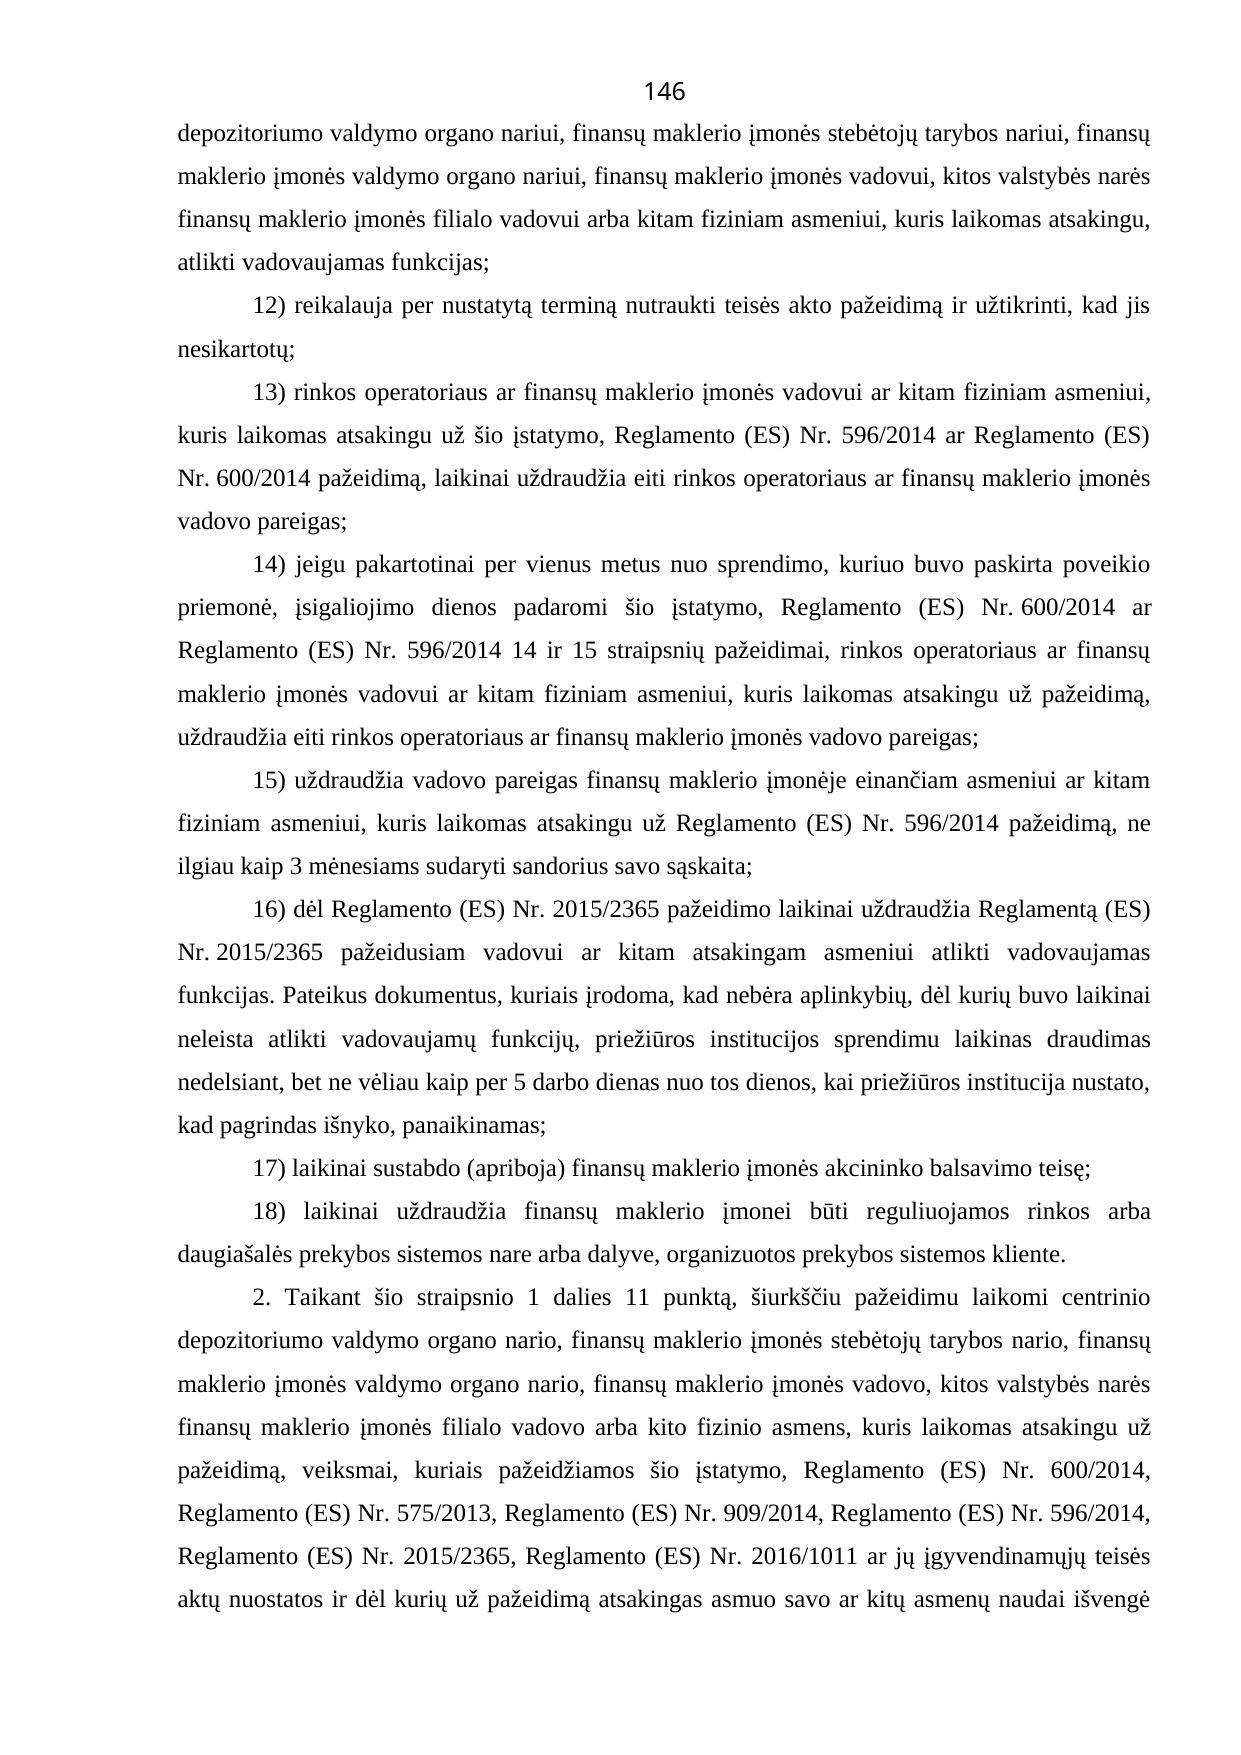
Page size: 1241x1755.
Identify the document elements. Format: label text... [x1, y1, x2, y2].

text 13) rinkos operatoriaus ar finansų maklerio įmonės vadovui ar kitam fiziniam asmeniui, kuris laikomas atsakingu už šio įstatymo, Reglamento (ES) Nr. 596/2014 ar Reglamento (ES) Nr. 600/2014 pažeidimą, laikinai uždraudžia eiti rinkos operatoriaus ar finansų maklerio įmonės vadovo pareigas; [177, 377, 1152, 535]
text depozitoriumo valdymo organo nariui, finansų maklerio įmonės stebėtojų tarybos nariui, finansų maklerio įmonės valdymo organo nariui, finansų maklerio įmonės vadovui, kitos valstybės narės finansų maklerio įmonės filialo vadovui arba kitam fiziniam asmeniui, kuris laikomas atsakingu, atlikti vadovaujamas funkcijas; [177, 118, 1152, 276]
text 2. Taikant šio straipsnio 1 dalies 11 punktą, šiurkščiu pažeidimu laikomi centrinio depozitoriumo valdymo organo nario, finansų maklerio įmonės stebėtojų tarybos nario, finansų maklerio įmonės valdymo organo nario, finansų maklerio įmonės vadovo, kitos valstybės narės finansų maklerio įmonės filialo vadovo arba kito fizinio asmens, kuris laikomas atsakingu už pažeidimą, veiksmai, kuriais pažeidžiamos šio įstatymo, Reglamento (ES) Nr. 600/2014, Reglamento (ES) Nr. 575/2013, Reglamento (ES) Nr. 909/2014, Reglamento (ES) Nr. 596/2014, Reglamento (ES) Nr. 2015/2365, Reglamento (ES) Nr. 2016/1011 ar jų įgyvendinamųjų teisės aktų nuostatos ir dėl kurių už pažeidimą atsakingas asmuo savo ar kitų asmenų naudai išvengė [177, 1282, 1152, 1613]
text 12) reikalauja per nustatytą terminą nutraukti teisės akto pažeidimą ir užtikrinti, kad jis nesikartotų; [177, 291, 1152, 362]
text 17) laikinai sustabdo (apriboja) finansų maklerio įmonės akcininko balsavimo teisę; [177, 1153, 1152, 1182]
text 18) laikinai uždraudžia finansų maklerio įmonei būti reguliuojamos rinkos arba daugiašalės prekybos sistemos nare arba dalyve, organizuotos prekybos sistemos kliente. [177, 1196, 1152, 1268]
text 15) uždraudžia vadovo pareigas finansų maklerio įmonėje einančiam asmeniui ar kitam fiziniam asmeniui, kuris laikomas atsakingu už Reglamento (ES) Nr. 596/2014 pažeidimą, ne ilgiau kaip 3 mėnesiams sudaryti sandorius savo sąskaita; [177, 765, 1152, 880]
text 16) dėl Reglamento (ES) Nr. 2015/2365 pažeidimo laikinai uždraudžia Reglamentą (ES) Nr. 2015/2365 pažeidusiam vadovui ar kitam atsakingam asmeniui atlikti vadovaujamas funkcijas. Pateikus dokumentus, kuriais įrodoma, kad nebėra aplinkybių, dėl kurių buvo laikinai neleista atlikti vadovaujamų funkcijų, priežiūros institucijos sprendimu laikinas draudimas nedelsiant, bet ne vėliau kaip per 5 darbo dienas nuo tos dienos, kai priežiūros institucija nustato, kad pagrindas išnyko, panaikinamas; [177, 894, 1152, 1139]
text 14) jeigu pakartotinai per vienus metus nuo sprendimo, kuriuo buvo paskirta poveikio priemonė, įsigaliojimo dienos padaromi šio įstatymo, Reglamento (ES) Nr. 600/2014 ar Reglamento (ES) Nr. 596/2014 14 ir 15 straipsnių pažeidimai, rinkos operatoriaus ar finansų maklerio įmonės vadovui ar kitam fiziniam asmeniui, kuris laikomas atsakingu už pažeidimą, uždraudžia eiti rinkos operatoriaus ar finansų maklerio įmonės vadovo pareigas; [177, 549, 1152, 751]
